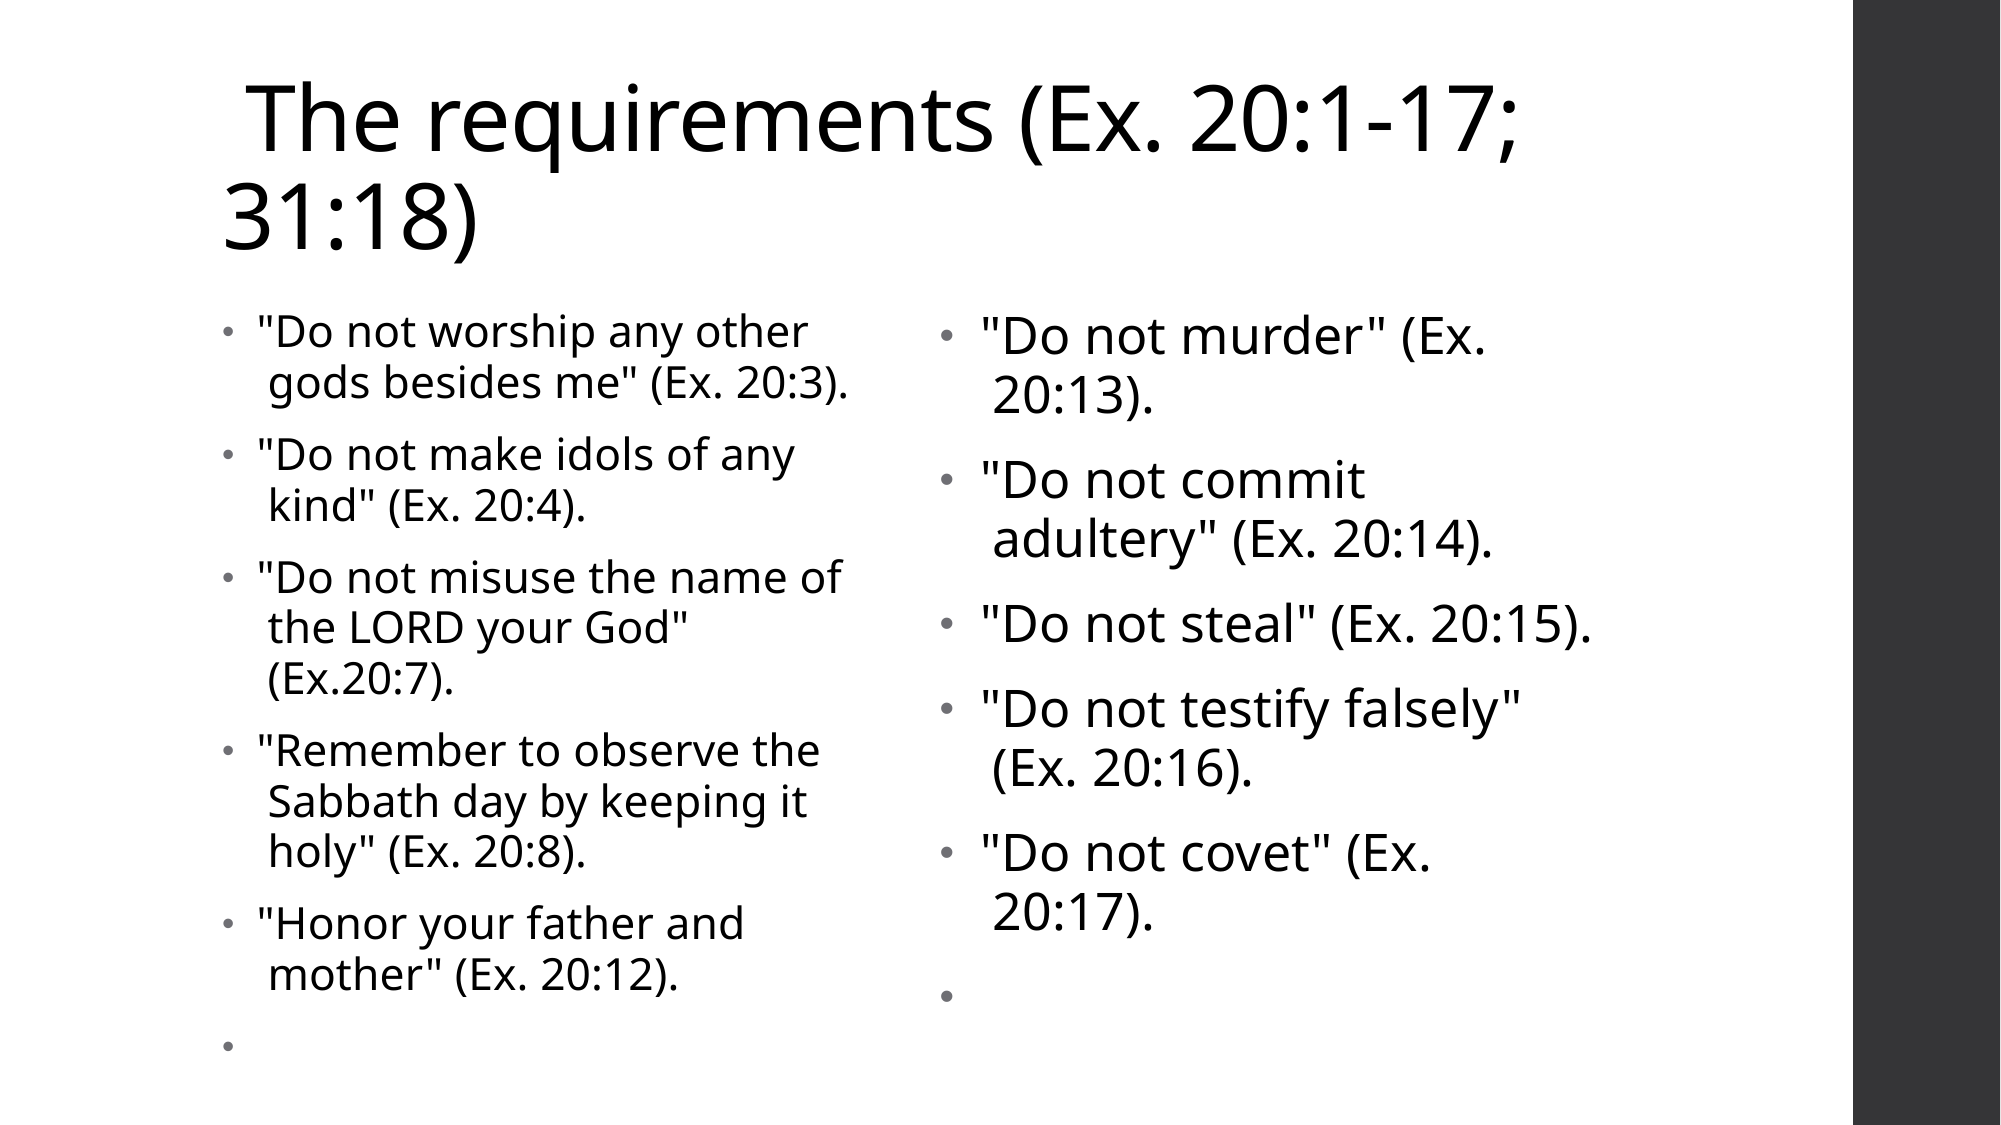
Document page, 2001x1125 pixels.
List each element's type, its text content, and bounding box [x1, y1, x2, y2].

list "Do not worship any other gods besides me" (Ex. 20:3). "Do not make idols of any kind" (Ex. 20:4). "Do not misuse the name of the LORD your God" (Ex.20:7). "Remember to observe the Sabbath day by keeping it holy" (Ex. 20:8). "Honor your father and mother" (Ex. 20:12). [207, 299, 900, 1014]
list "Do not murder" (Ex. 20:13). "Do not commit adultery" (Ex. 20:14). "Do not steal" (Ex. 20:15). "Do not testify falsely" (Ex. 20:16). "Do not covet" (Ex. 20:17). [924, 299, 1617, 1014]
title The requirements (Ex. 20:1-17; 31:18) [206, 60, 1797, 278]
